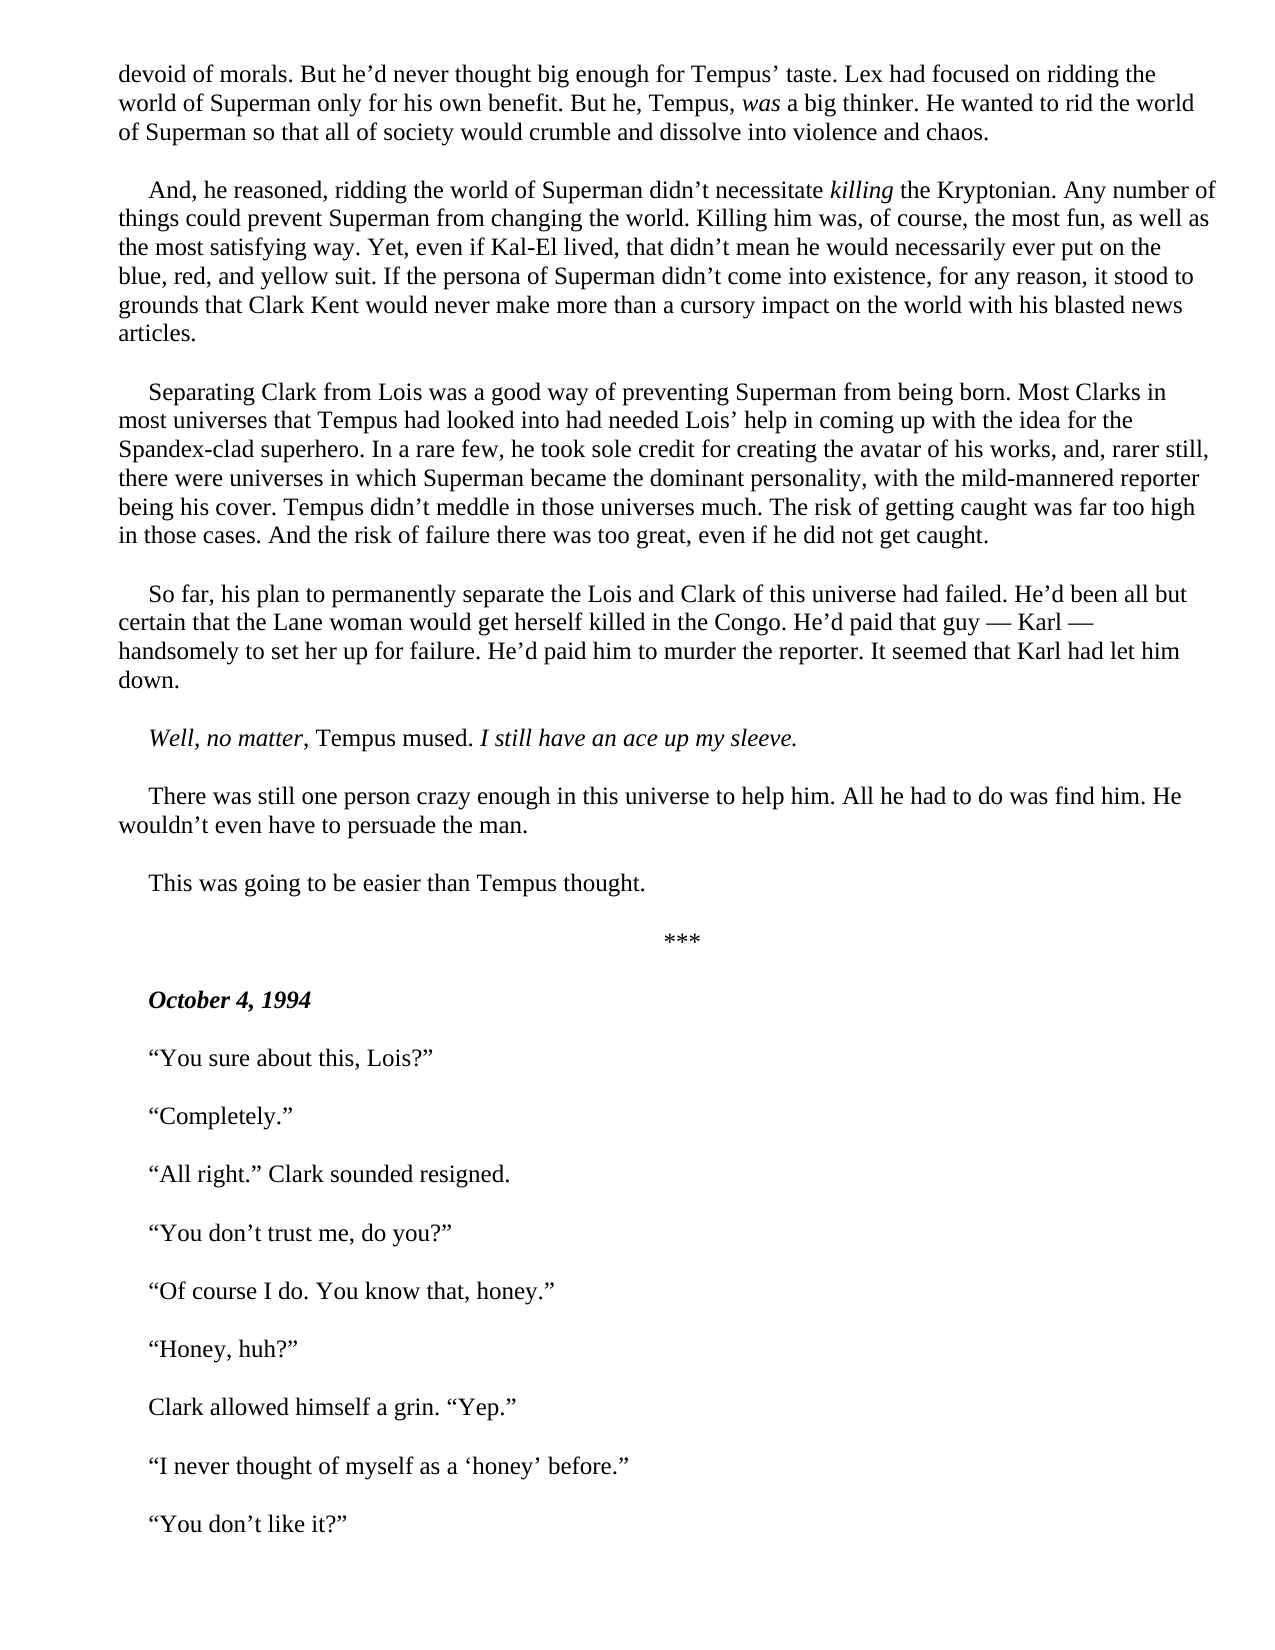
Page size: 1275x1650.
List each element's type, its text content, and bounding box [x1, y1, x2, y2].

text This was going to be easier than Tempus thought. [118, 868, 1216, 897]
text Well, no matter, Tempus mused. I still have an ace up my sleeve. [118, 723, 1216, 752]
text So far, his plan to permanently separate the Lois and Clark of this universe had failed. He’d been all but certain that the Lane woman would get herself killed in the Congo. He’d paid that guy — Karl — handsomely to set her up for failure. He’d paid him to murder the reporter. It seemed that Karl had let him down. [118, 579, 1216, 694]
text “You sure about this, Lois?” [118, 1043, 1216, 1072]
text “You don’t like it?” [118, 1509, 1216, 1538]
text And, he reasoned, ridding the world of Superman didn’t necessitate killing the Kryptonian. Any number of things could prevent Superman from changing the world. Killing him was, of course, the most fun, as well as the most satisfying way. Yet, even if Kal-El lived, that didn’t mean he would necessarily ever put on the blue, red, and yellow suit. If the persona of Superman didn’t come into existence, for any reason, it stood to grounds that Clark Kent would never make more than a cursory impact on the world with his blasted news articles. [118, 175, 1216, 347]
text October 4, 1994 [118, 985, 1216, 1014]
text “Honey, huh?” [118, 1334, 1216, 1363]
text Clark allowed himself a grin. “Yep.” [118, 1392, 1216, 1421]
text “You don’t trust me, do you?” [118, 1218, 1216, 1247]
text “Of course I do. You know that, honey.” [118, 1276, 1216, 1305]
text *** [118, 927, 1216, 955]
text “I never thought of myself as a ‘honey’ before.” [118, 1451, 1216, 1479]
text devoid of morals. But he’d never thought big enough for Tempus’ taste. Lex had focused on ridding the world of Superman only for his own benefit. But he, Tempus, was a big thinker. He wanted to rid the world of Superman so that all of society would crumble and dissolve into violence and chaos. [118, 59, 1216, 145]
text “All right.” Clark sounded resigned. [118, 1159, 1216, 1188]
text “Completely.” [118, 1101, 1216, 1130]
text Separating Clark from Lois was a good way of preventing Superman from being born. Most Clarks in most universes that Tempus had looked into had needed Lois’ help in coming up with the idea for the Spandex-clad superhero. In a rare few, he took sole credit for creating the avatar of his works, and, rarer still, there were universes in which Superman became the dominant personality, with the mild-mannered reporter being his cover. Tempus didn’t meddle in those universes much. The risk of getting caught was far too high in those cases. And the risk of failure there was too great, even if he did not get caught. [118, 377, 1216, 549]
text There was still one person crazy enough in this universe to help him. All he had to do was find him. He wouldn’t even have to persuade the man. [118, 781, 1216, 839]
